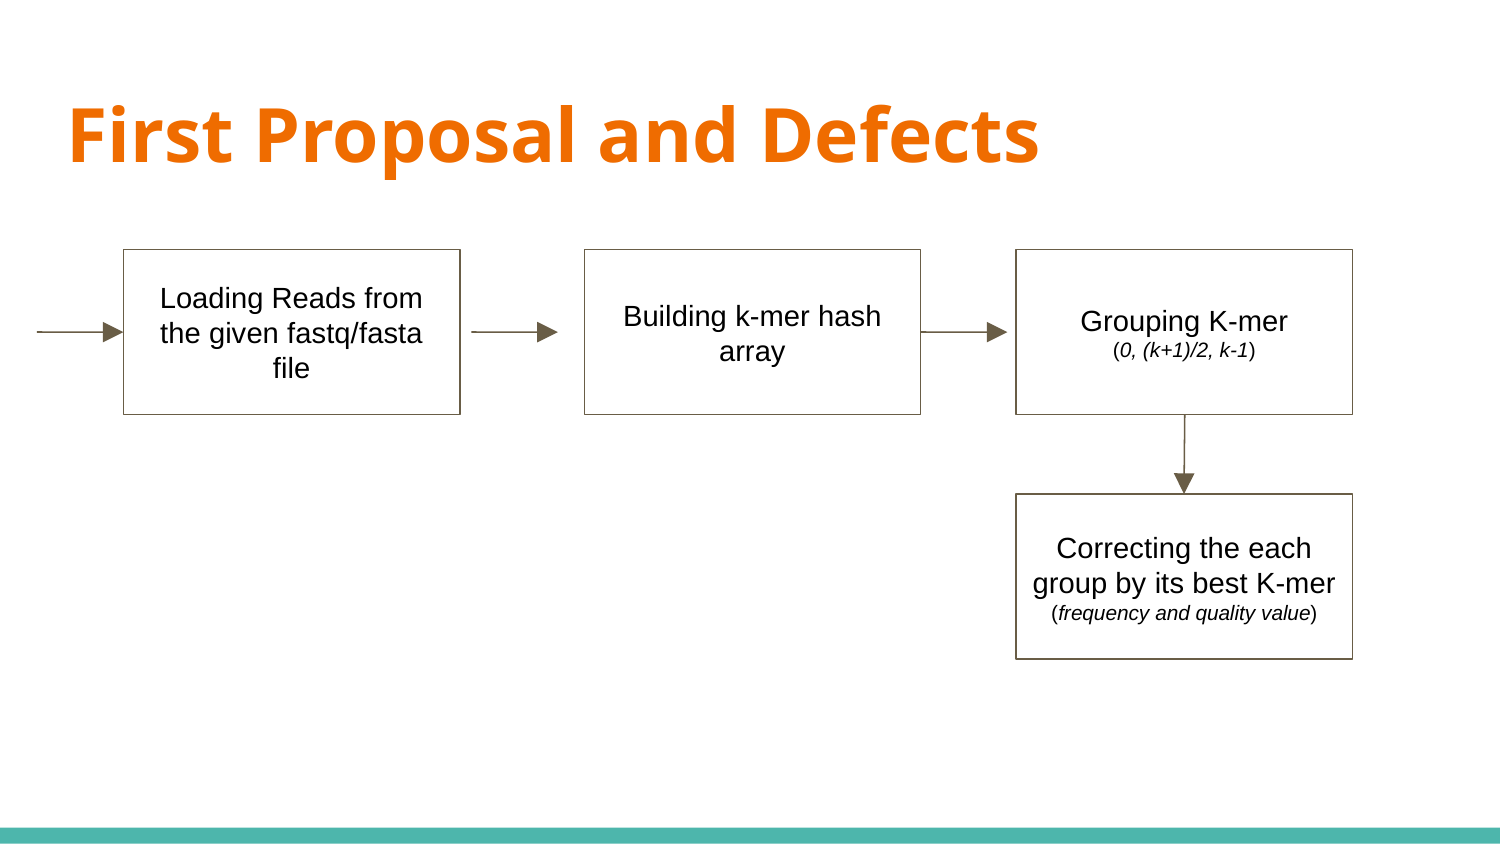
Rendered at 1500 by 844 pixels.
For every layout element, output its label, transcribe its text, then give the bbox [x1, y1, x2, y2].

text_box Grouping K-mer (0, (k+1)/2, k-1) [1016, 249, 1353, 415]
text_box Correcting the each group by its best K-mer (frequency and quality value) [1016, 493, 1353, 660]
text_box Building k-mer hash array [584, 249, 921, 415]
title First Proposal and Defects [51, 72, 1449, 189]
text_box Loading Reads from the given fastq/fasta file [123, 249, 460, 415]
